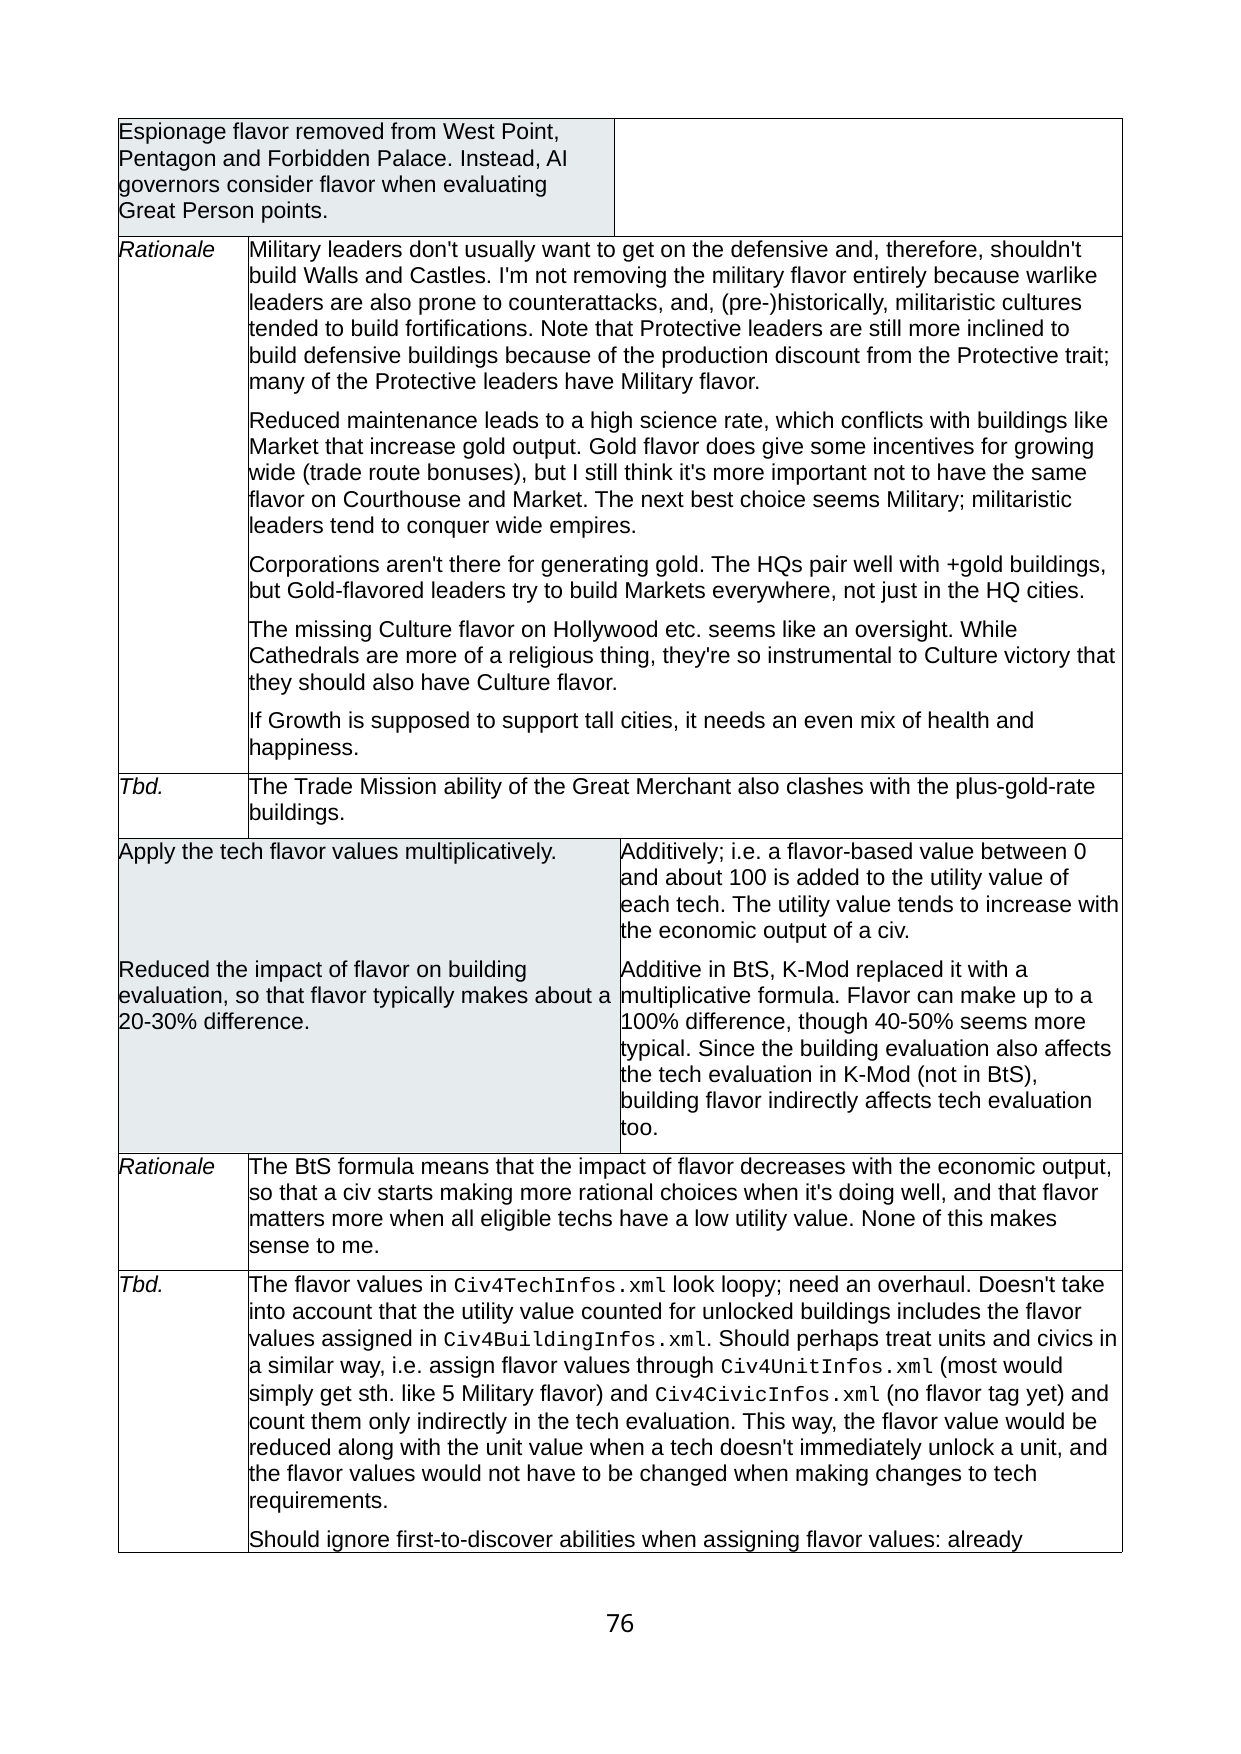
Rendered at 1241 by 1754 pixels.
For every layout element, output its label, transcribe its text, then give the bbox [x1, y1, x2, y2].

table_cell Military leaders don't usually want to get on the defensive and, therefore, shouldn't build Walls and Castles. I'm not removing the military flavor entirely because warlike leaders are also prone to counterattacks, and, (pre-)historically, militaristic cultures tended to build fortifications. Note that Protective leaders are still more inclined to build defensive buildings because of the production discount from the Protective trait; many of the Protective leaders have Military flavor. Reduced maintenance leads to a high science rate, which conflicts with buildings like Market that increase gold output. Gold flavor does give some incentives for growing wide (trade route bonuses), but I still think it's more important not to have the same flavor on Courthouse and Market. The next best choice seems Military; militaristic leaders tend to conquer wide empires. Corporations aren't there for generating gold. The HQs pair well with +gold buildings, but Gold-flavored leaders try to build Markets everywhere, not just in the HQ cities. The missing Culture flavor on Hollywood etc. seems like an oversight. While Cathedrals are more of a religious thing, they're so instrumental to Culture victory that they should also have Culture flavor. If Growth is supposed to support tall cities, it needs an even mix of health and happiness. [249, 237, 1122, 772]
table_cell The flavor values in Civ4TechInfos.xml look loopy; need an overhaul. Doesn't take into account that the utility value counted for unlocked buildings includes the flavor values assigned in Civ4BuildingInfos.xml. Should perhaps treat units and civics in a similar way, i.e. assign flavor values through Civ4UnitInfos.xml (most would simply get sth. like 5 Military flavor) and Civ4CivicInfos.xml (no flavor tag yet) and count them only indirectly in the tech evaluation. This way, the flavor value would be reduced along with the unit value when a tech doesn't immediately unlock a unit, and the flavor values would not have to be changed when making changes to tech requirements. Should ignore first-to-discover abilities when assigning flavor values: already [249, 1271, 1122, 1552]
table_cell The BtS formula means that the impact of flavor decreases with the economic output, so that a civ starts making more rational choices when it's doing well, and that flavor matters more when all eligible techs have a low utility value. None of this makes sense to me. [249, 1154, 1122, 1270]
table_cell The Trade Mission ability of the Great Merchant also clashes with the plus-gold-rate buildings. [249, 774, 1122, 838]
table_cell Rationale [119, 1154, 248, 1270]
table_cell Apply the tech flavor values multiplicatively. Reduced the impact of flavor on building evaluation, so that flavor typically makes about a 20-30% difference. [119, 839, 620, 1152]
table_cell Tbd. [119, 774, 248, 838]
table_cell Additively; i.e. a flavor-based value between 0 and about 100 is added to the utility value of each tech. The utility value tends to increase with the economic output of a civ. Additive in BtS, K-Mod replaced it with a multiplicative formula. Flavor can make up to a 100% difference, though 40-50% seems more typical. Since the building evaluation also affects the tech evaluation in K-Mod (not in BtS), building flavor indirectly affects tech evaluation too. [621, 839, 1122, 1152]
table_cell Espionage flavor removed from West Point, Pentagon and Forbidden Palace. Instead, AI governors consider flavor when evaluating Great Person points. [119, 119, 614, 236]
table_cell [615, 119, 1122, 236]
table_cell Rationale [119, 237, 248, 772]
table_cell Tbd. [119, 1271, 248, 1552]
